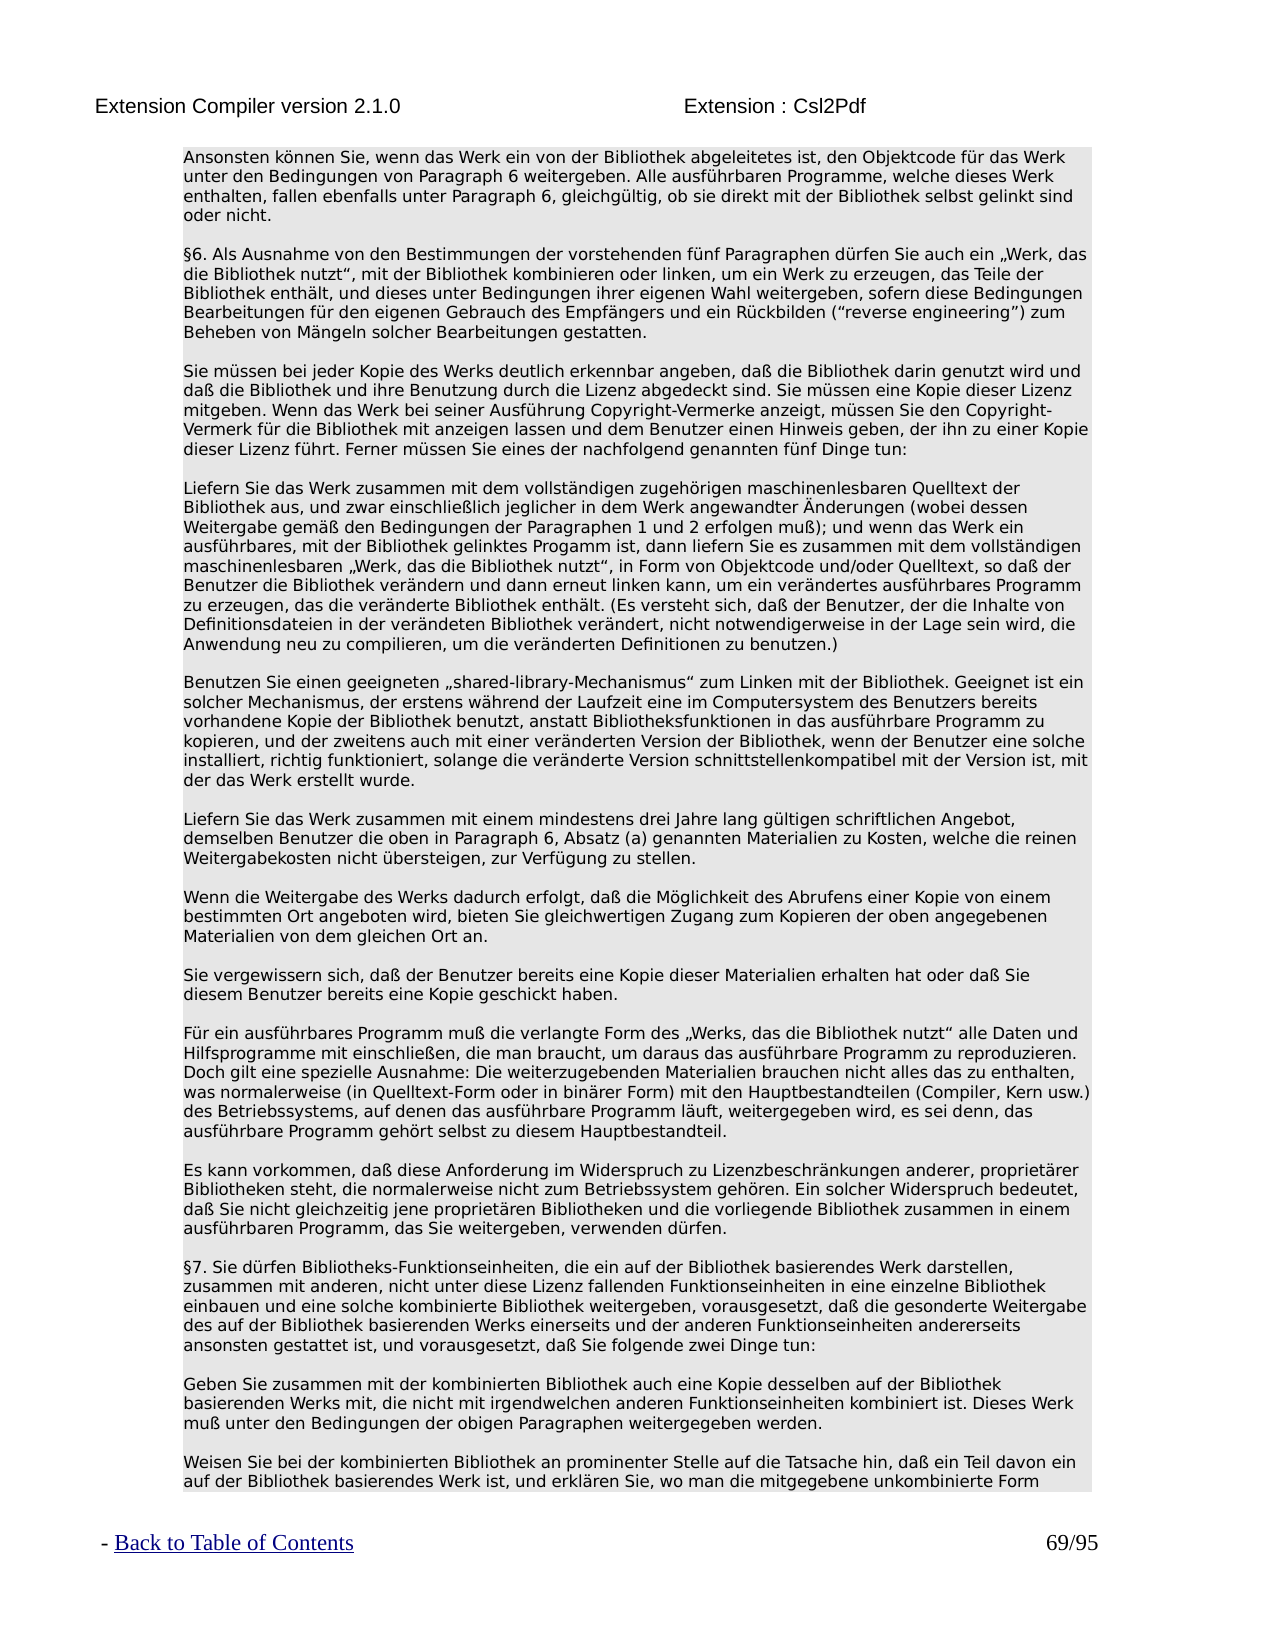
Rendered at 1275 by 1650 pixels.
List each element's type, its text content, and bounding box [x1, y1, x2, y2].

text Liefern Sie das Werk zusammen mit einem mindestens drei Jahre lang gültigen schriftlichen Angebot, demselben Benutzer die oben in Paragraph 6, Absatz (a) genannten Materialien zu Kosten, welche die reinen Weitergabekosten nicht übersteigen, zur Verfügung zu stellen. [183, 810, 1092, 868]
text Geben Sie zusammen mit der kombinierten Bibliothek auch eine Kopie desselben auf der Bibliothek basierenden Werks mit, die nicht mit irgendwelchen anderen Funktionseinheiten kombiniert ist. Dieses Werk muß unter den Bedingungen der obigen Paragraphen weitergegeben werden. [183, 1375, 1092, 1433]
text Liefern Sie das Werk zusammen mit dem vollständigen zugehörigen maschinenlesbaren Quelltext der Bibliothek aus, und zwar einschließlich jeglicher in dem Werk angewandter Änderungen (wobei dessen Weitergabe gemäß den Bedingungen der Paragraphen 1 und 2 erfolgen muß); und wenn das Werk ein ausführbares, mit der Bibliothek gelinktes Progamm ist, dann liefern Sie es zusammen mit dem vollständigen maschinenlesbaren „Werk, das die Bibliothek nutzt“, in Form von Objektcode und/oder Quelltext, so daß der Benutzer die Bibliothek verändern und dann erneut linken kann, um ein verändertes ausführbares Programm zu erzeugen, das die veränderte Bibliothek enthält. (Es versteht sich, daß der Benutzer, der die Inhalte von Definitionsdateien in der verändeten Bibliothek verändert, nicht notwendigerweise in der Lage sein wird, die Anwendung neu zu compilieren, um die veränderten Definitionen zu benutzen.) [183, 479, 1092, 654]
text Benutzen Sie einen geeigneten „shared-library-Mechanismus“ zum Linken mit der Bibliothek. Geeignet ist ein solcher Mechanismus, der erstens während der Laufzeit eine im Computersystem des Benutzers bereits vorhandene Kopie der Bibliothek benutzt, anstatt Bibliotheksfunktionen in das ausführbare Programm zu kopieren, und der zweitens auch mit einer veränderten Version der Bibliothek, wenn der Benutzer eine solche installiert, richtig funktioniert, solange die veränderte Version schnittstellenkompatibel mit der Version ist, mit der das Werk erstellt wurde. [183, 673, 1092, 790]
text Für ein ausführbares Programm muß die verlangte Form des „Werks, das die Bibliothek nutzt“ alle Daten und Hilfsprogramme mit einschließen, die man braucht, um daraus das ausführbare Programm zu reproduzieren. Doch gilt eine spezielle Ausnahme: Die weiterzugebenden Materialien brauchen nicht alles das zu enthalten, was normalerweise (in Quelltext-Form oder in binärer Form) mit den Hauptbestandteilen (Compiler, Kern usw.) des Betriebssystems, auf denen das ausführbare Programm läuft, weitergegeben wird, es sei denn, das ausführbare Programm gehört selbst zu diesem Hauptbestandteil. [183, 1024, 1092, 1141]
text Wenn die Weitergabe des Werks dadurch erfolgt, daß die Möglichkeit des Abrufens einer Kopie von einem bestimmten Ort angeboten wird, bieten Sie gleichwertigen Zugang zum Kopieren der oben angegebenen Materialien von dem gleichen Ort an. [183, 888, 1092, 946]
text Weisen Sie bei der kombinierten Bibliothek an prominenter Stelle auf die Tatsache hin, daß ein Teil davon ein auf der Bibliothek basierendes Werk ist, und erklären Sie, wo man die mitgegebene unkombinierte Form [183, 1453, 1092, 1492]
text Sie müssen bei jeder Kopie des Werks deutlich erkennbar angeben, daß die Bibliothek darin genutzt wird und daß die Bibliothek und ihre Benutzung durch die Lizenz abgedeckt sind. Sie müssen eine Kopie dieser Lizenz mitgeben. Wenn das Werk bei seiner Ausführung Copyright-Vermerke anzeigt, müssen Sie den Copyright-Vermerk für die Bibliothek mit anzeigen lassen und dem Benutzer einen Hinweis geben, der ihn zu einer Kopie dieser Lizenz führt. Ferner müssen Sie eines der nachfolgend genannten fünf Dinge tun: [183, 362, 1092, 459]
text §6. Als Ausnahme von den Bestimmungen der vorstehenden fünf Paragraphen dürfen Sie auch ein „Werk, das die Bibliothek nutzt“, mit der Bibliothek kombinieren oder linken, um ein Werk zu erzeugen, das Teile der Bibliothek enthält, und dieses unter Bedingungen ihrer eigenen Wahl weitergeben, sofern diese Bedingungen Bearbeitungen für den eigenen Gebrauch des Empfängers und ein Rückbilden (“reverse engineering”) zum Beheben von Mängeln solcher Bearbeitungen gestatten. [183, 245, 1092, 342]
text Es kann vorkommen, daß diese Anforderung im Widerspruch zu Lizenzbeschränkungen anderer, proprietärer Bibliotheken steht, die normalerweise nicht zum Betriebssystem gehören. Ein solcher Widerspruch bedeutet, daß Sie nicht gleichzeitig jene proprietären Bibliotheken und die vorliegende Bibliothek zusammen in einem ausführbaren Programm, das Sie weitergeben, verwenden dürfen. [183, 1160, 1092, 1238]
text Sie vergewissern sich, daß der Benutzer bereits eine Kopie dieser Materialien erhalten hat oder daß Sie diesem Benutzer bereits eine Kopie geschickt haben. [183, 966, 1092, 1004]
text §7. Sie dürfen Bibliotheks-Funktionseinheiten, die ein auf der Bibliothek basierendes Werk darstellen, zusammen mit anderen, nicht unter diese Lizenz fallenden Funktionseinheiten in eine einzelne Bibliothek einbauen und eine solche kombinierte Bibliothek weitergeben, vorausgesetzt, daß die gesonderte Weitergabe des auf der Bibliothek basierenden Werks einerseits und der anderen Funktionseinheiten andererseits ansonsten gestattet ist, und vorausgesetzt, daß Sie folgende zwei Dinge tun: [183, 1258, 1092, 1355]
text Ansonsten können Sie, wenn das Werk ein von der Bibliothek abgeleitetes ist, den Objektcode für das Werk unter den Bedingungen von Paragraph 6 weitergeben. Alle ausführbaren Programme, welche dieses Werk enthalten, fallen ebenfalls unter Paragraph 6, gleichgültig, ob sie direkt mit der Bibliothek selbst gelinkt sind oder nicht. [183, 147, 1092, 225]
